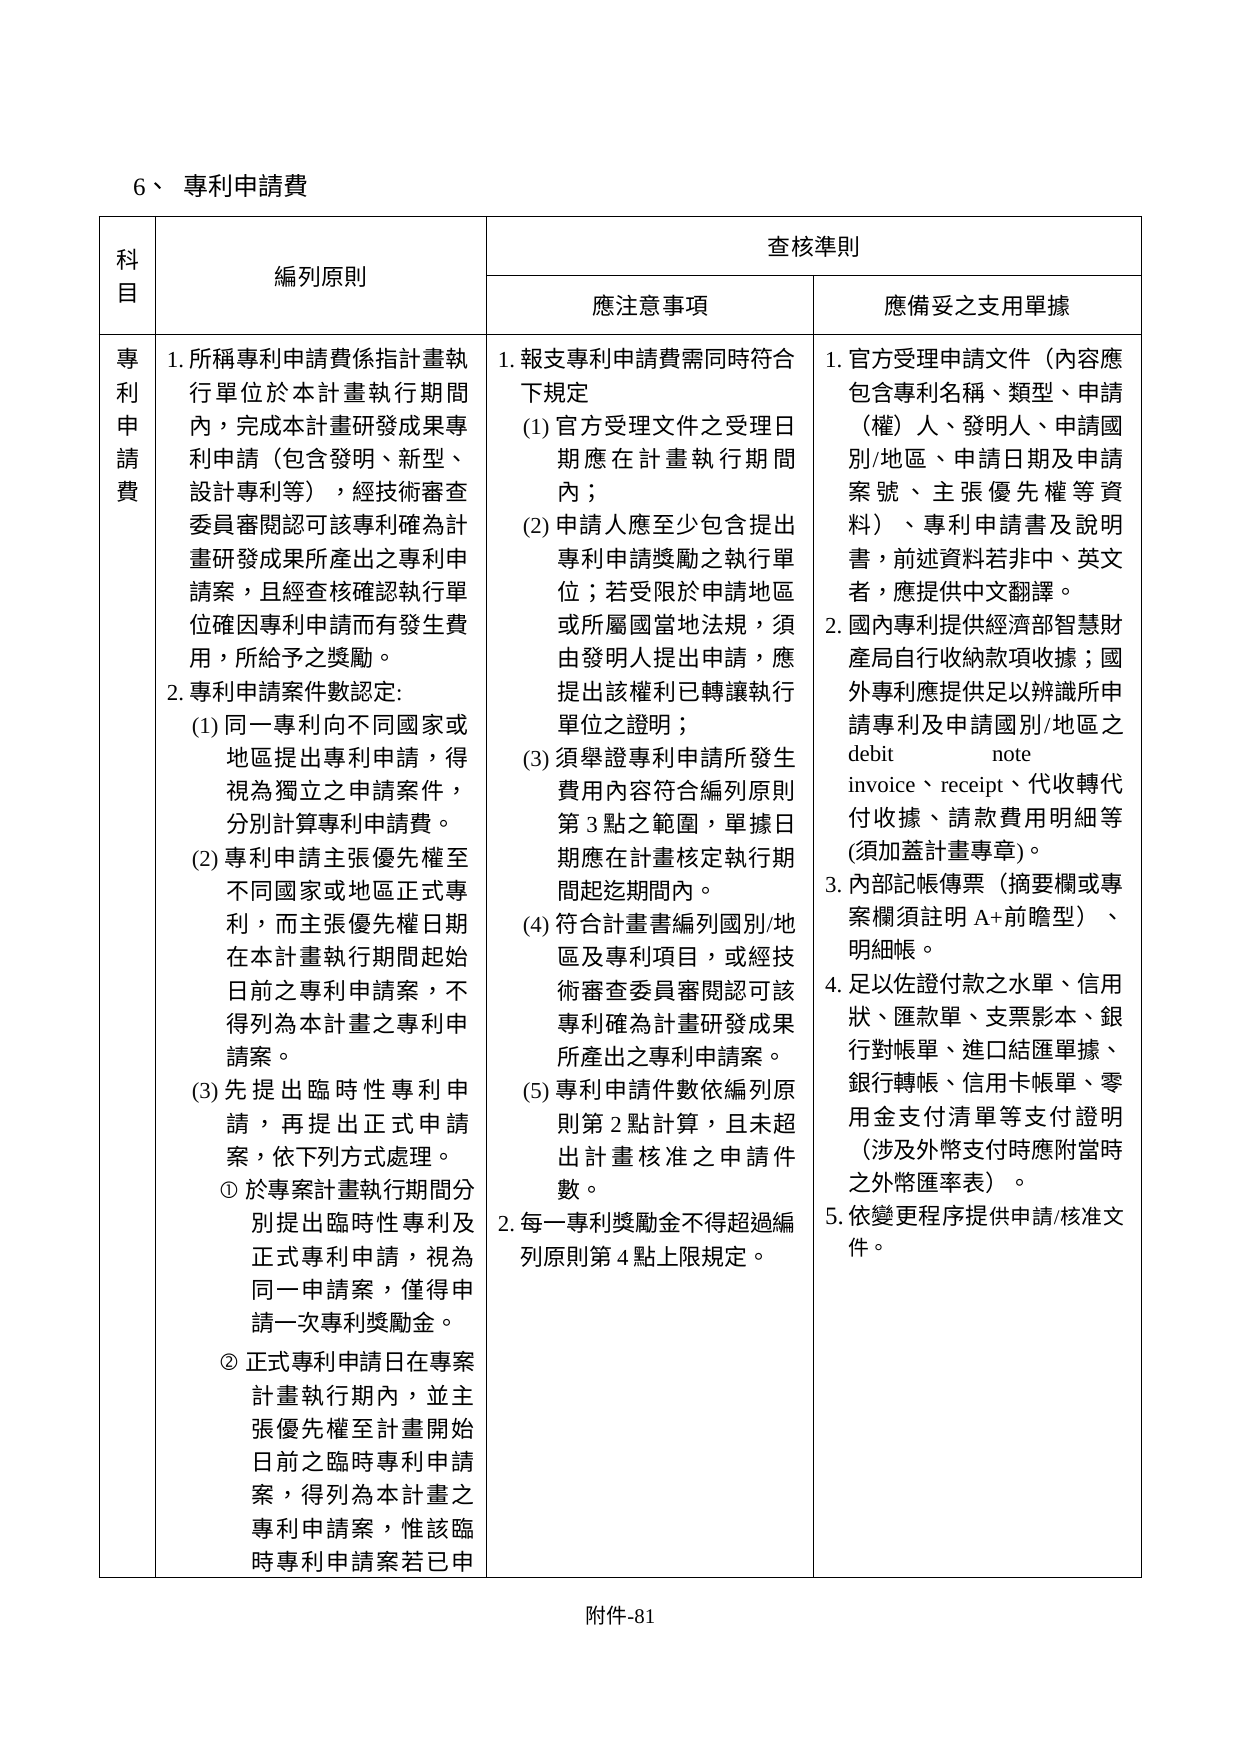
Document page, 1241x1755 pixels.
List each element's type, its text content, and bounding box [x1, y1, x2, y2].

table_cell 專利申請費 [100, 335, 155, 1577]
table_header 編列原則 [156, 217, 486, 334]
list 專利申請費 [133, 162, 1107, 203]
table_cell 官方受理申請文件（內容應包含專利名稱、類型、申請（權）人、發明人、申請國別/地區、申請日期及申請案號、主張優先權等資料）、專利申請書及說明書，前述資料若非中、英文者，應提供中文翻譯。 國內專利提供經濟部智慧財產局自行收納款項收據；國外專利應提供足以辨識所申請專利及申請國別/地區之debit note、invoice、receipt、代收轉代付收據、請款費用明細等(須加蓋計畫專章)。 內部記帳傳票（摘要欄或專案欄須註明A+前瞻型）、明細帳。 足以佐證付款之水單、信用狀、匯款單、支票影本、銀行對帳單、進口結匯單據、銀行轉帳、信用卡帳單、零用金支付清單等支付證明（涉及外幣支付時應附當時之外幣匯率表）。 依變更程序提供申請/核准文件。 [814, 335, 1141, 1577]
table_cell 報支專利申請費需同時符合下規定 官方受理文件之受理日期應在計畫執行期間內； 申請人應至少包含提出專利申請獎勵之執行單位；若受限於申請地區或所屬國當地法規，須由發明人提出申請，應提出該權利已轉讓執行單位之證明； 須舉證專利申請所發生費用內容符合編列原則第3點之範圍，單據日期應在計畫核定執行期間起迄期間內。 符合計畫書編列國別/地區及專利項目，或經技術審查委員審閱認可該專利確為計畫研發成果所產出之專利申請案。 專利申請件數依編列原則第2點計算，且未超出計畫核准之申請件數。 每一專利獎勵金不得超過編列原則第4點上限規定。 [487, 335, 813, 1577]
table_header 查核準則 [487, 217, 1141, 275]
table_header 科目 [100, 217, 155, 334]
table_cell 所稱專利申請費係指計畫執行單位於本計畫執行期間內，完成本計畫研發成果專利申請（包含發明、新型、設計專利等），經技術審查委員審閱認可該專利確為計畫研發成果所產出之專利申請案，且經查核確認執行單位確因專利申請而有發生費用，所給予之獎勵。 專利申請案件數認定: 同一專利向不同國家或地區提出專利申請，得視為獨立之申請案件，分別計算專利申請費。 專利申請主張優先權至不同國家或地區正式專利，而主張優先權日期在本計畫執行期間起始日前之專利申請案，不得列為本計畫之專利申請案。 先提出臨時性專利申請，再提出正式申請案，依下列方式處理。  於專案計畫執行期間分別提出臨時性專利及正式專利申請，視為同一申請案，僅得申請一次專利獎勵金。  正式專利申請日在專案計畫執行期內，並主張優先權至計畫開始日前之臨時專利申請案，得列為本計畫之專利申請案，惟該臨時專利申請案若已申 [156, 335, 486, 1577]
table_cell 應備妥之支用單據 [814, 276, 1141, 334]
table_cell 應注意事項 [487, 276, 813, 334]
